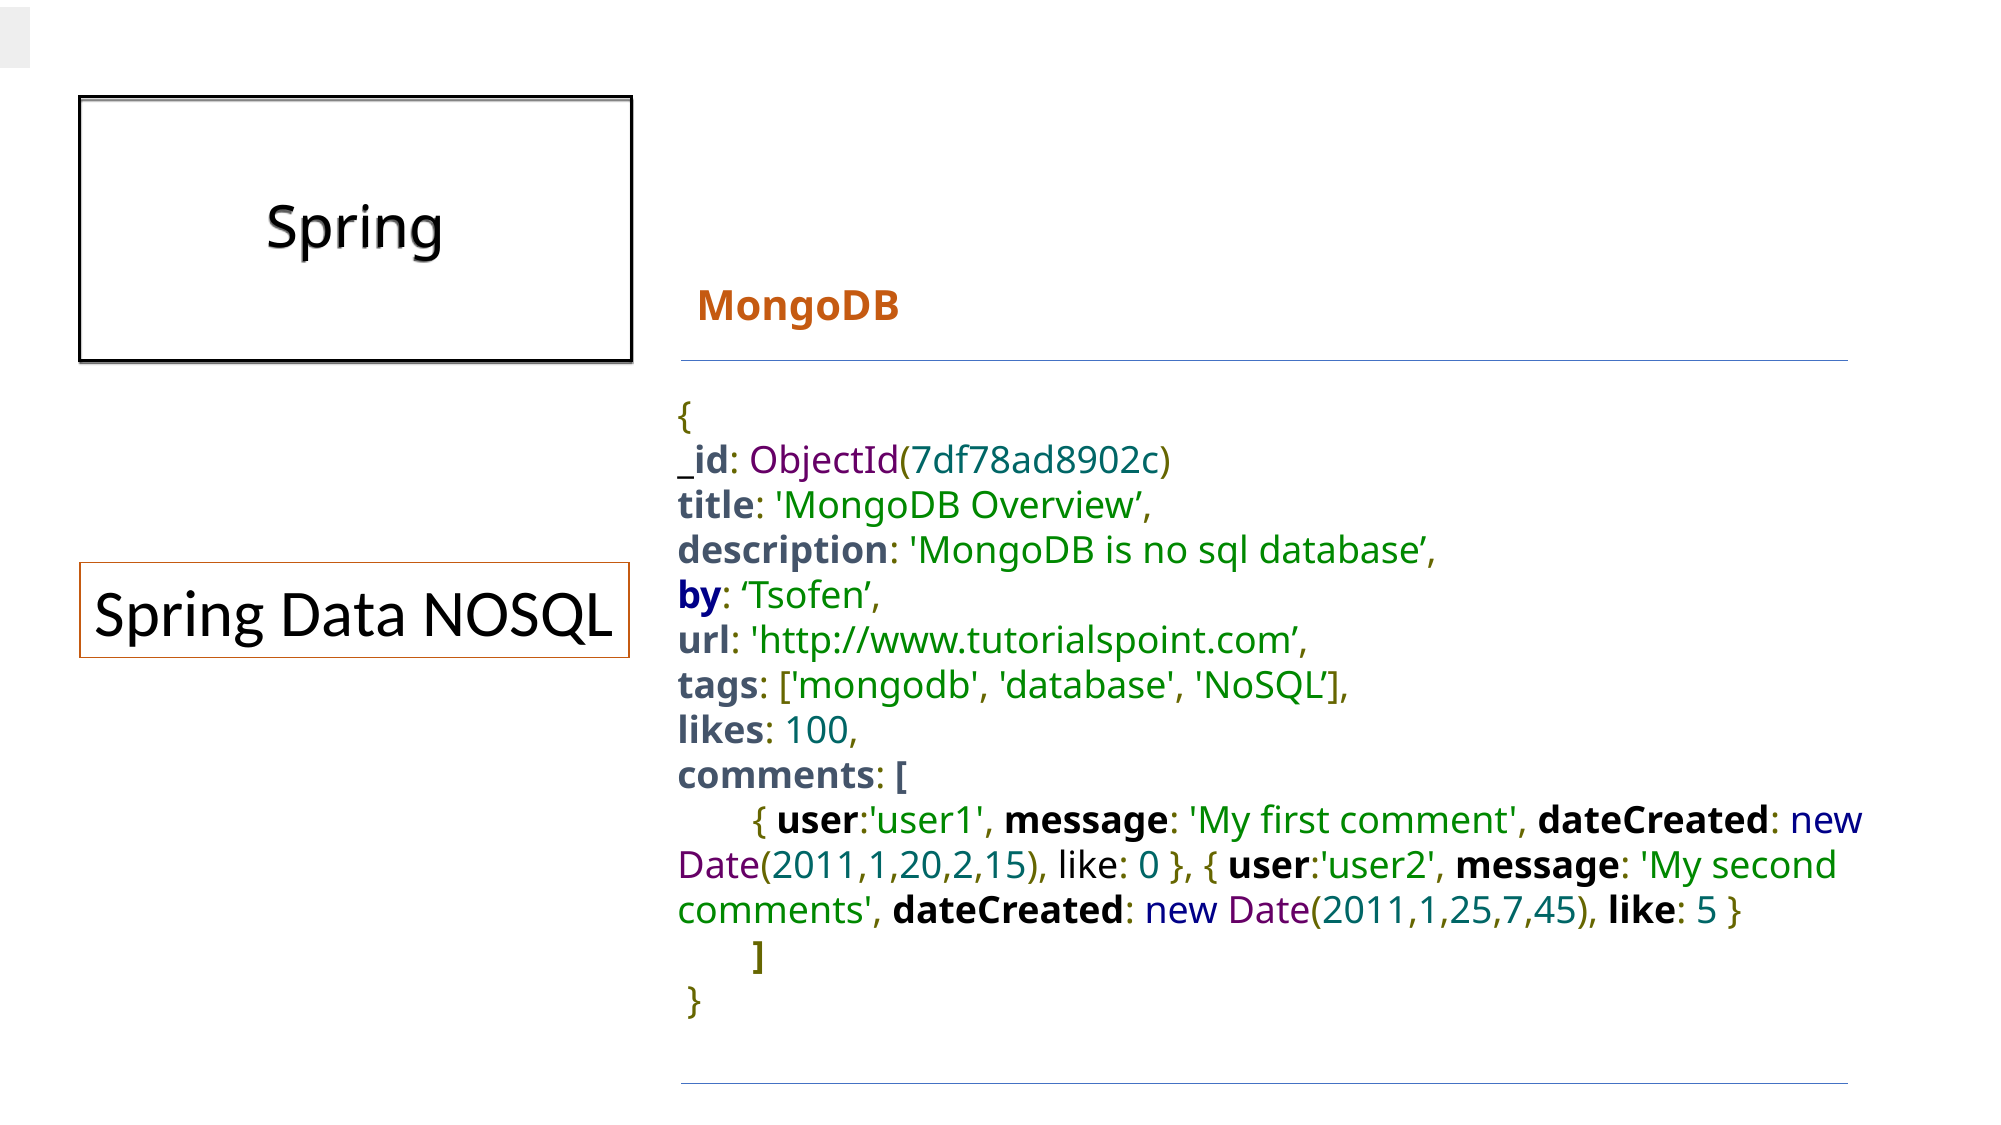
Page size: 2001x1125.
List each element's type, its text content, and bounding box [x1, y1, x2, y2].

text_box MongoDB [681, 271, 1682, 337]
text_box { _id: ObjectId(7df78ad8902c) title: 'MongoDB Overview’, description: 'MongoDB is no sql database’, by: ‘Tsofen’, url: 'http://www.tutorialspoint.com’, tags: ['mongodb', 'database', 'NoSQL’], likes: 100, comments: [ { user:'user1', message: 'My first comment', dateCreated: new Date(2011,1,20,2,15), like: 0 }, { user:'user2', message: 'My second comments', dateCreated: new Date(2011,1,25,7,45), like: 5 } ] } [662, 383, 1962, 1036]
text_box Spring Data NOSQL [80, 562, 629, 658]
text_box [0, 7, 30, 68]
title Spring [79, 96, 632, 361]
